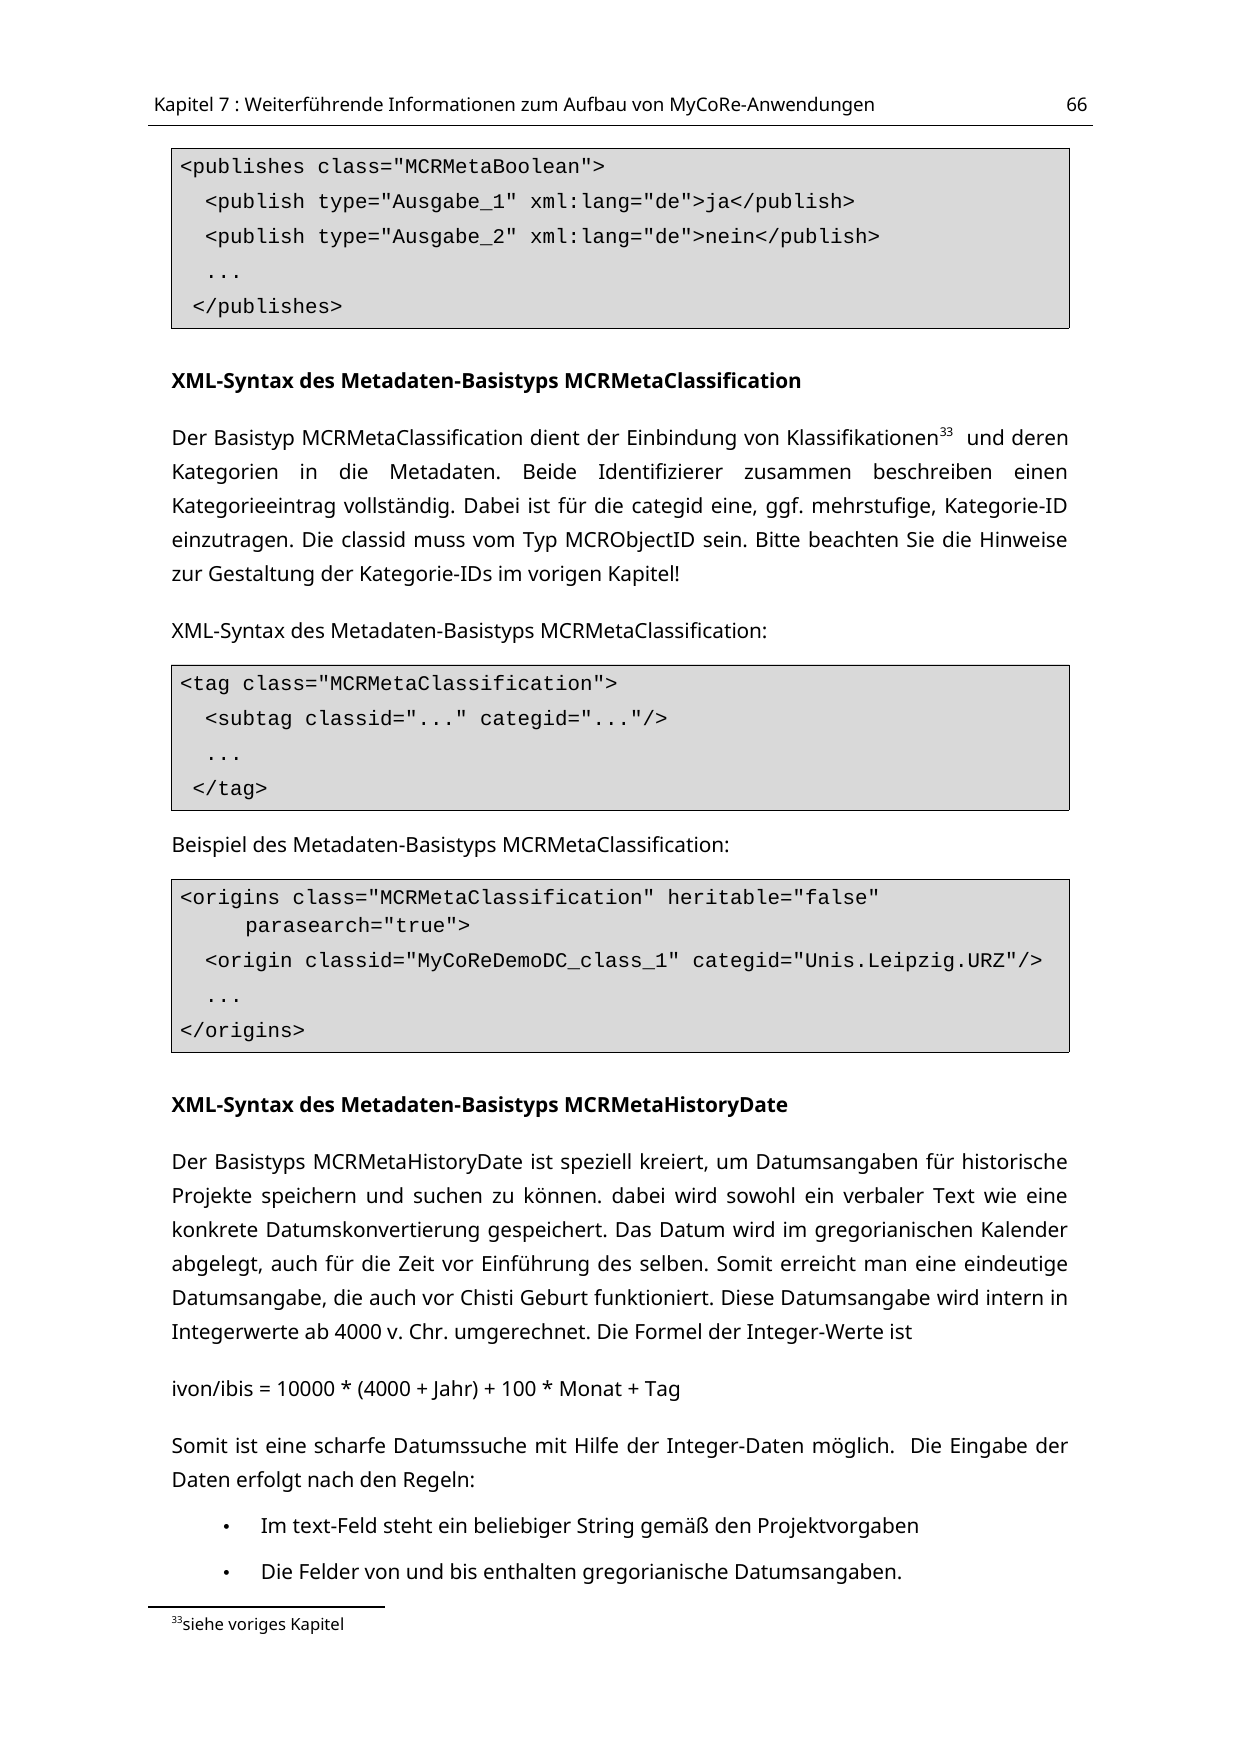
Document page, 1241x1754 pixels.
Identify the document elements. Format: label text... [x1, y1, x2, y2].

text XML-Syntax des Metadaten-Basistyps MCRMetaClassification: [171, 616, 1069, 644]
text <publishes class="MCRMetaBoolean"> [172, 149, 1069, 179]
text <publish type="Ausgabe_2" xml:lang="de">nein</publish> [172, 218, 1069, 249]
text ... [172, 253, 1069, 284]
list Im text-Feld steht ein beliebiger String gemäß den Projektvorgaben [185, 1511, 1069, 1539]
text Der Basistyp MCRMetaClassification dient der Einbindung von Klassifikationen und deren Kategorien in die Metadaten. Beide Identifizierer zusammen beschreiben einen Kategorieeintrag vollständig. Dabei ist für die categid eine, ggf. mehrstufige, Kategorie-ID einzutragen. Die classid muss vom Typ MCRObjectID sein. Bitte beachten Sie die Hinweise zur Gestaltung der Kategorie-IDs im vorigen Kapitel! [171, 423, 1069, 587]
text </origins> [172, 1012, 1069, 1052]
text <publish type="Ausgabe_1" xml:lang="de">ja</publish> [172, 183, 1069, 214]
text <tag class="MCRMetaClassification"> [172, 666, 1069, 696]
text ... [172, 977, 1069, 1009]
text Der Basistyps MCRMetaHistoryDate ist speziell kreiert, um Datumsangaben für historische Projekte speichern und suchen zu können. dabei wird sowohl ein verbaler Text wie eine konkrete Datumskonvertierung gespeichert. Das Datum wird im gregorianischen Kalender abgelegt, auch für die Zeit vor Einführung des selben. Somit erreicht man eine eindeutige Datumsangabe, die auch vor Chisti Geburt funktioniert. Diese Datumsangabe wird intern in Integerwerte ab 4000 v. Chr. umgerechnet. Die Formel der Integer-Werte ist [171, 1147, 1069, 1345]
list Die Felder von und bis enthalten gregorianische Datumsangaben. [185, 1557, 1069, 1586]
text <subtag classid="..." categid="..."/> [172, 699, 1069, 731]
text </tag> [172, 769, 1069, 810]
text siehe voriges Kapitel [171, 1613, 1069, 1636]
text ivon/ibis = 10000 * (4000 + Jahr) + 100 * Monat + Tag [171, 1374, 1069, 1402]
subtitle XML-Syntax des Metadaten-Basistyps MCRMetaClassification [171, 366, 1092, 394]
text Beispiel des Metadaten-Basistyps MCRMetaClassification: [171, 830, 1069, 858]
text Somit ist eine scharfe Datumssuche mit Hilfe der Integer-Daten möglich. Die Eingabe der Daten erfolgt nach den Regeln: [171, 1432, 1069, 1494]
text </publishes> [172, 288, 1069, 328]
text ... [172, 734, 1069, 766]
text <origins class="MCRMetaClassification" heritable="false" parasearch="true"> [172, 880, 1069, 939]
subtitle XML-Syntax des Metadaten-Basistyps MCRMetaHistoryDate [171, 1090, 1092, 1118]
text <origin classid="MyCoReDemoDC_class_1" categid="Unis.Leipzig.URZ"/> [172, 942, 1069, 974]
